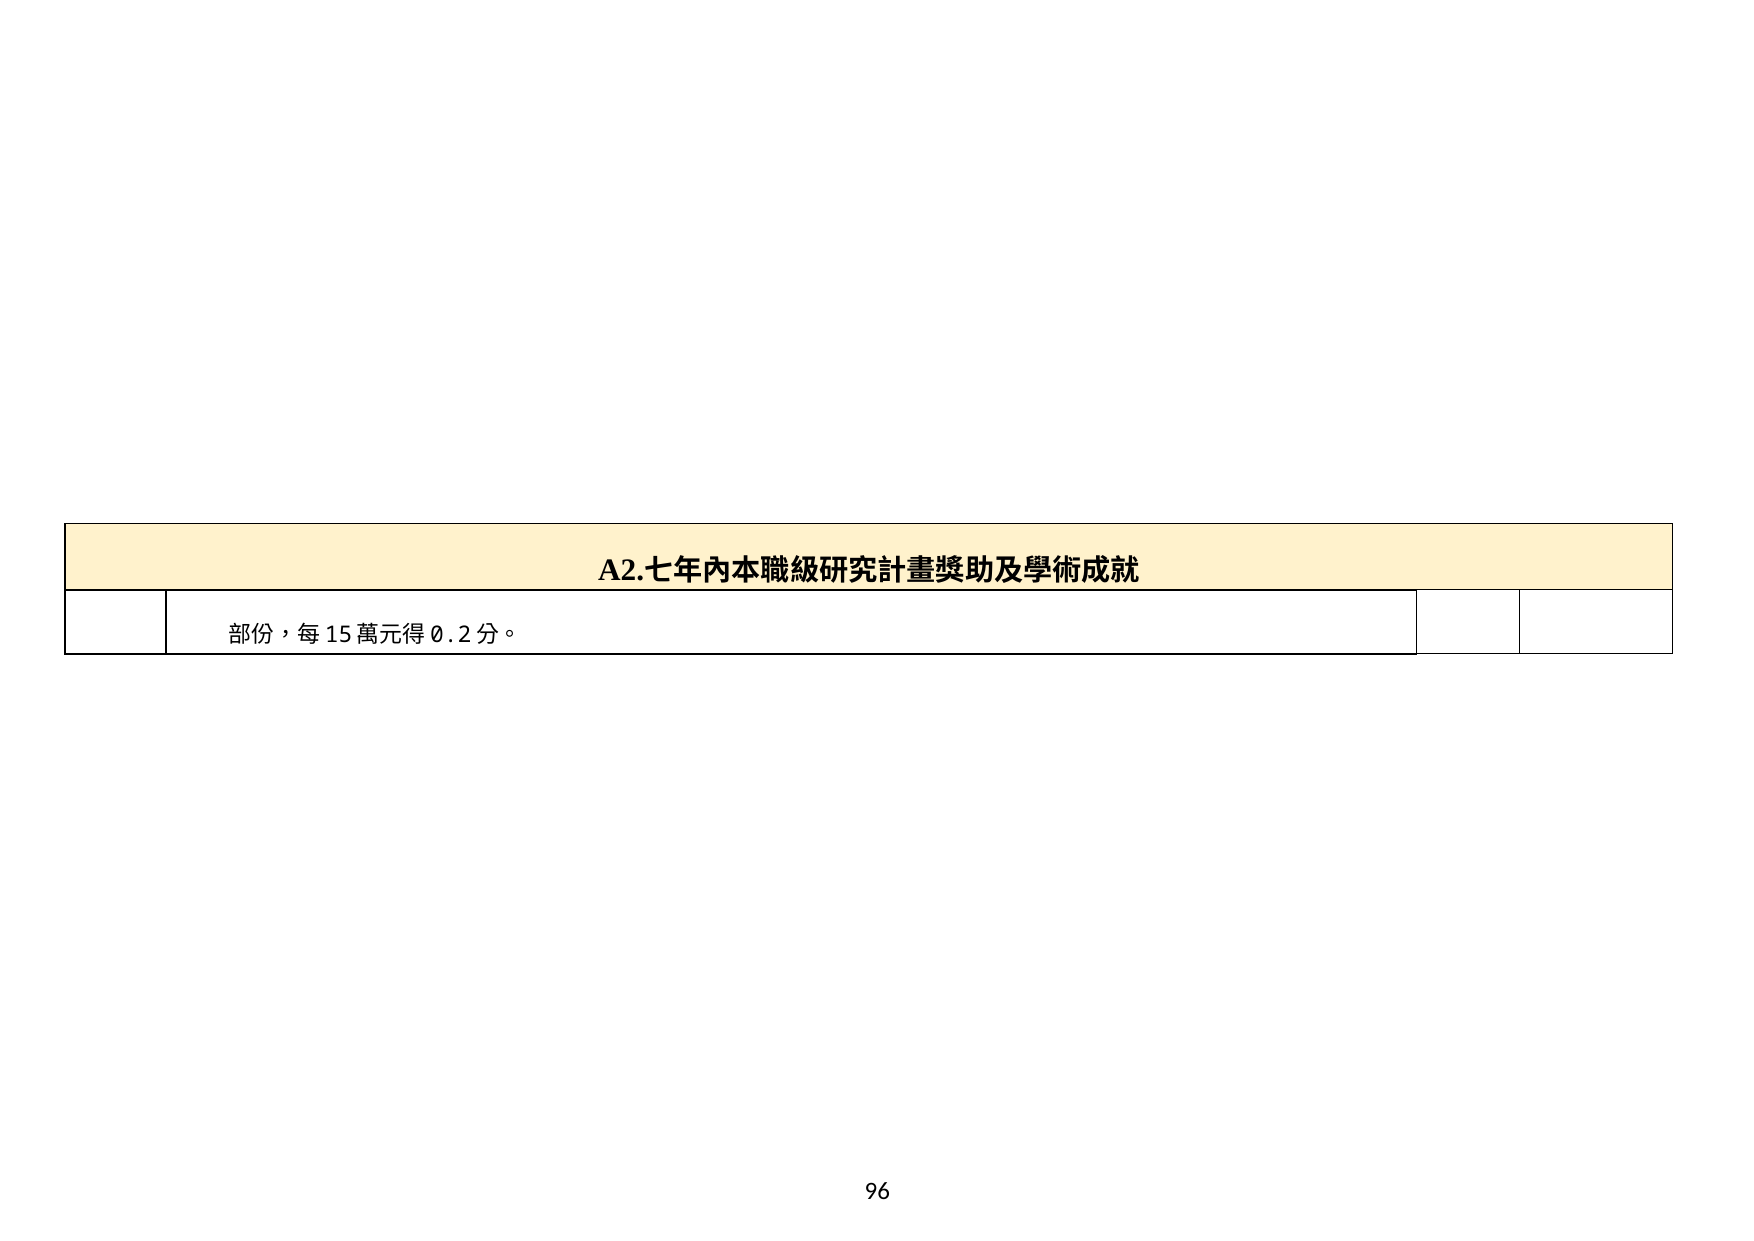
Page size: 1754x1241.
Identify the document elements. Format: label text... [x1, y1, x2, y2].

table_cell [1417, 590, 1519, 653]
table_cell [1520, 590, 1672, 653]
table_header A2.七年內本職級研究計畫獎助及學術成就 [66, 524, 1672, 589]
table_cell [66, 591, 165, 653]
table_cell 部份，每15萬元得0.2分。 [167, 591, 1416, 653]
